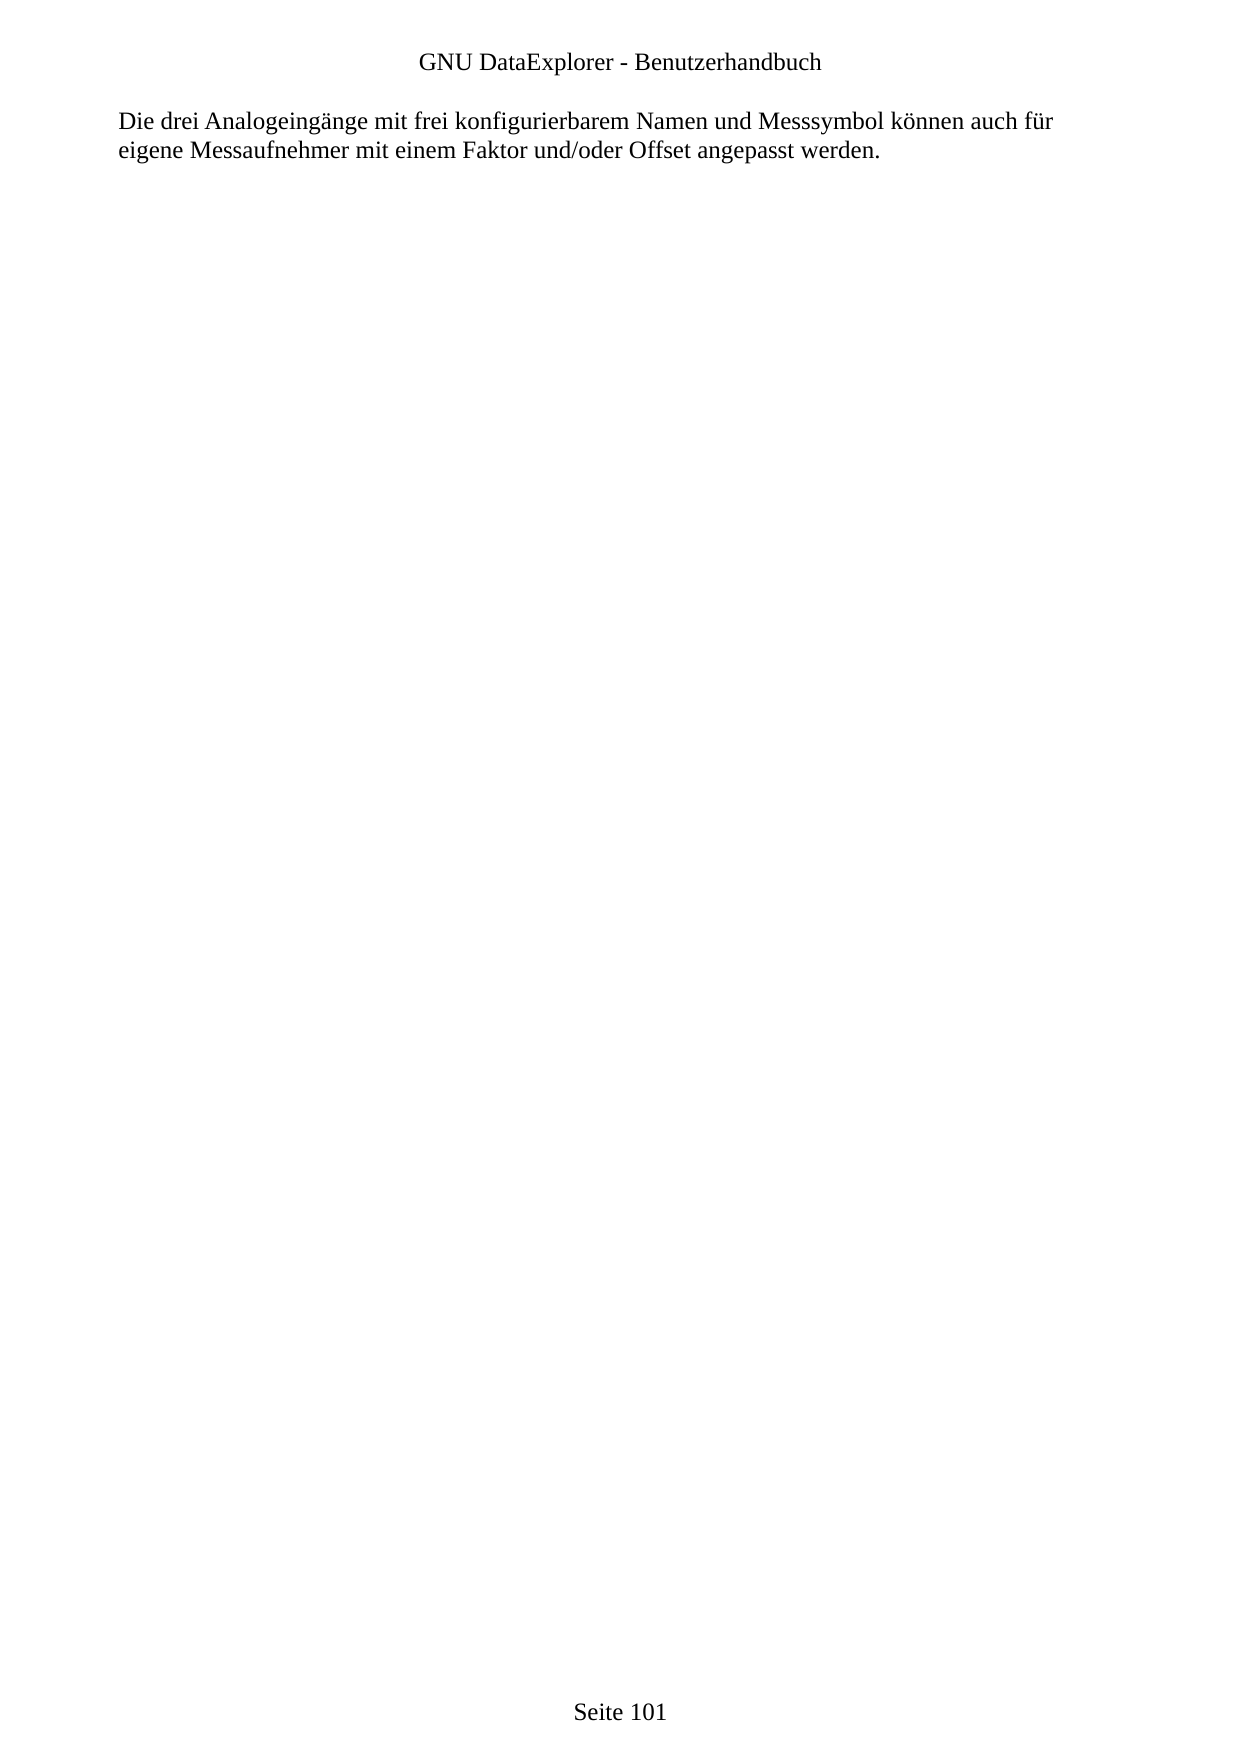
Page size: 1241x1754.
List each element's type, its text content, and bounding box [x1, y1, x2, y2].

text Die drei Analogeingänge mit frei konfigurierbarem Namen und Messsymbol können auch für eigene Messaufnehmer mit einem Faktor und/oder Offset angepasst werden. [118, 106, 1122, 164]
